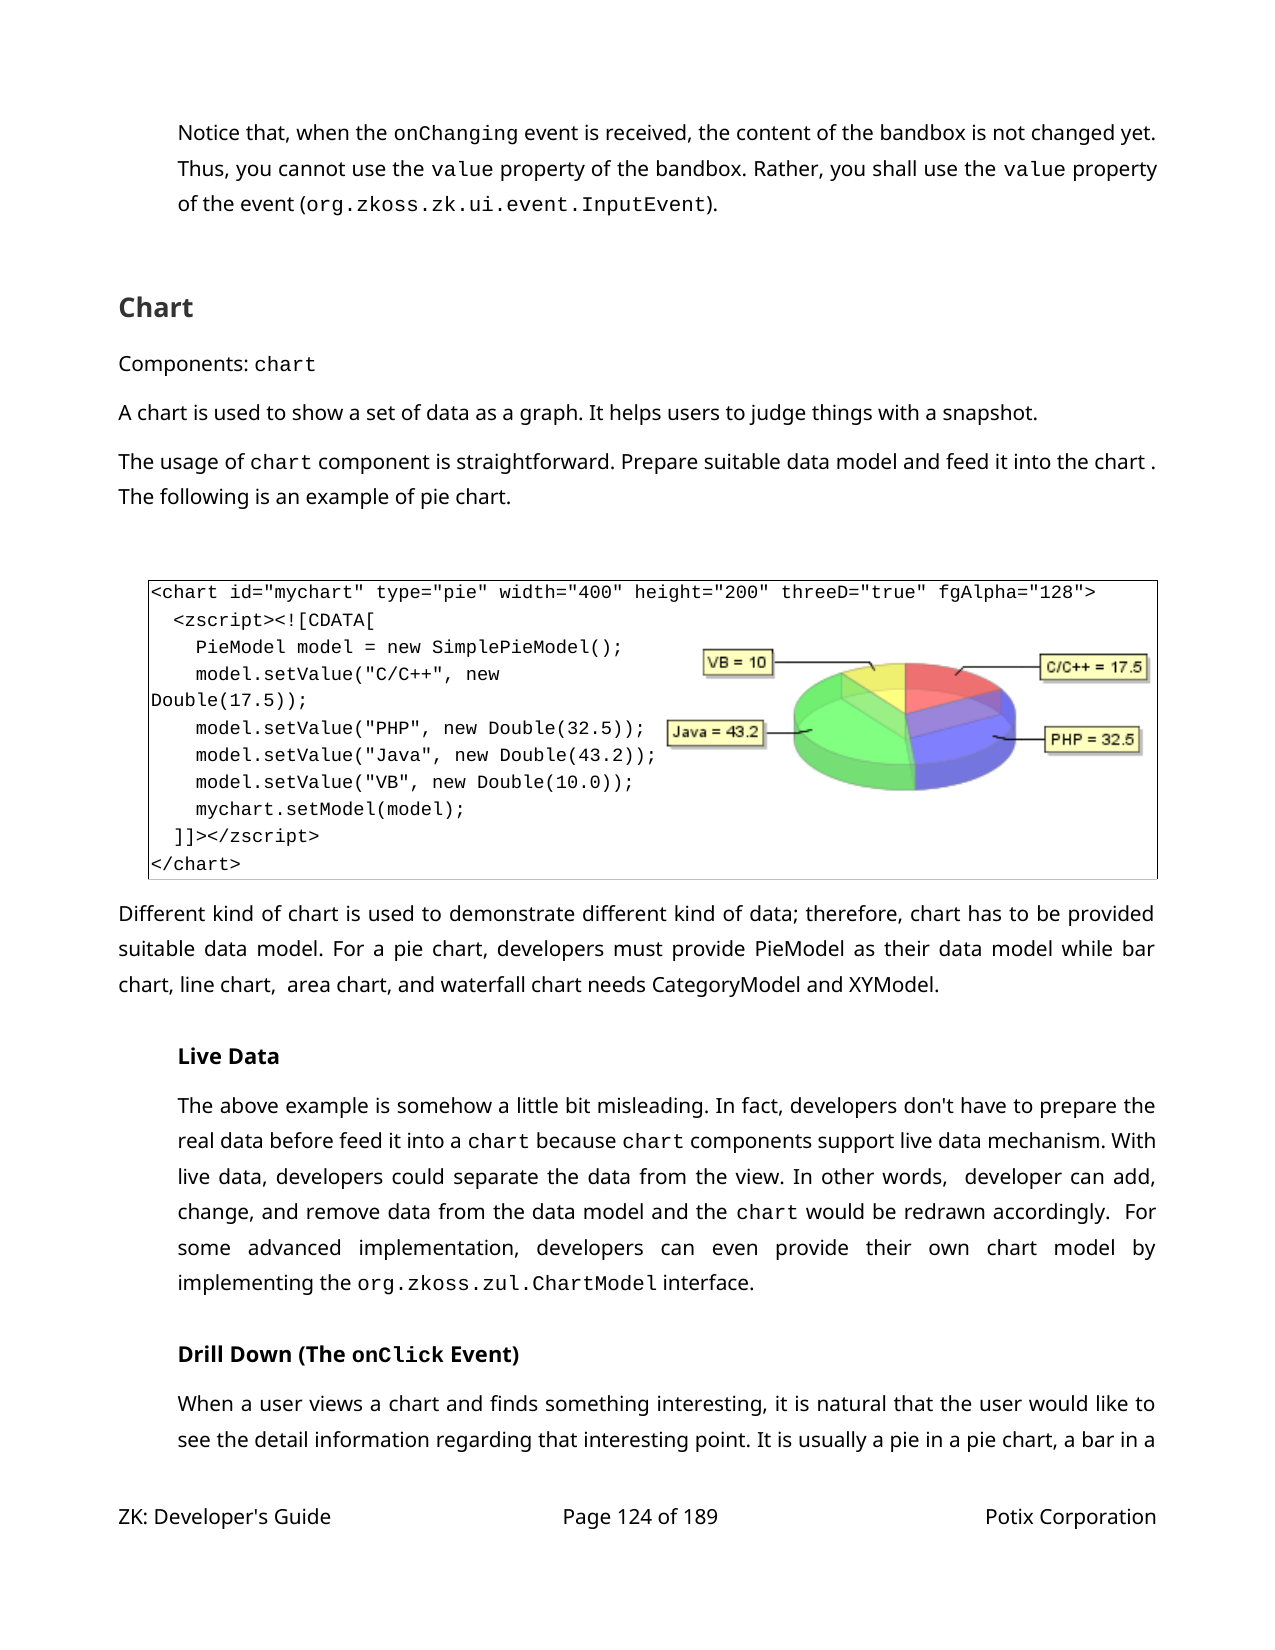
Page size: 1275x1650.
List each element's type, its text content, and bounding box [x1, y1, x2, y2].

text </chart> [149, 851, 1157, 879]
text ]]></zscript> [149, 824, 1157, 848]
text The above example is somehow a little bit misleading. In fact, developers don't have to prepare the real data before feed it into a chart because chart components support live data mechanism. With live data, developers could separate the data from the view. In other words, developer can add, change, and remove data from the data model and the chart would be redrawn accordingly. For some advanced implementation, developers can even provide their own chart model by implementing the org.zkoss.zul.ChartModel interface. [177, 1091, 1157, 1296]
subtitle Drill Down (The onClick Event) [177, 1339, 1157, 1369]
text model.setValue("Java", new Double(43.2)); [149, 743, 664, 767]
subtitle Live Data [177, 1041, 1157, 1071]
subtitle Chart [118, 288, 1157, 325]
text <zscript><![CDATA[ [149, 607, 1157, 632]
text mychart.setModel(model); [149, 797, 1157, 821]
text PieModel model = new SimplePieModel(); [149, 634, 1157, 659]
text Notice that, when the onChanging event is received, the content of the bandbox is not changed yet. Thus, you cannot use the value property of the bandbox. Rather, you shall use the value property of the event (org.zkoss.zk.ui.event.InputEvent). [177, 118, 1157, 218]
text A chart is used to show a set of data as a graph. It helps users to judge things with a snapshot. [118, 398, 1157, 426]
text Different kind of chart is used to demonstrate different kind of data; therefore, chart has to be provided suitable data model. For a pie chart, developers must provide PieModel as their data model while bar chart, line chart, area chart, and waterfall chart needs CategoryModel and XYModel. [118, 899, 1157, 998]
picture [664, 647, 1151, 794]
text <chart id="mychart" type="pie" width="400" height="200" threeD="true" fgAlpha="128"> [149, 581, 1157, 604]
text When a user views a chart and finds something interesting, it is natural that the user would like to see the detail information regarding that interesting point. It is usually a pie in a pie chart, a bar in a [177, 1389, 1157, 1453]
text The usage of chart component is straightforward. Prepare suitable data model and feed it into the chart . The following is an example of pie chart. [118, 447, 1157, 511]
text model.setValue("PHP", new Double(32.5)); [149, 716, 664, 740]
text model.setValue("C/C++", new Double(17.5)); [149, 662, 664, 713]
text Components: chart [118, 349, 1157, 377]
text model.setValue("VB", new Double(10.0)); [149, 770, 664, 794]
